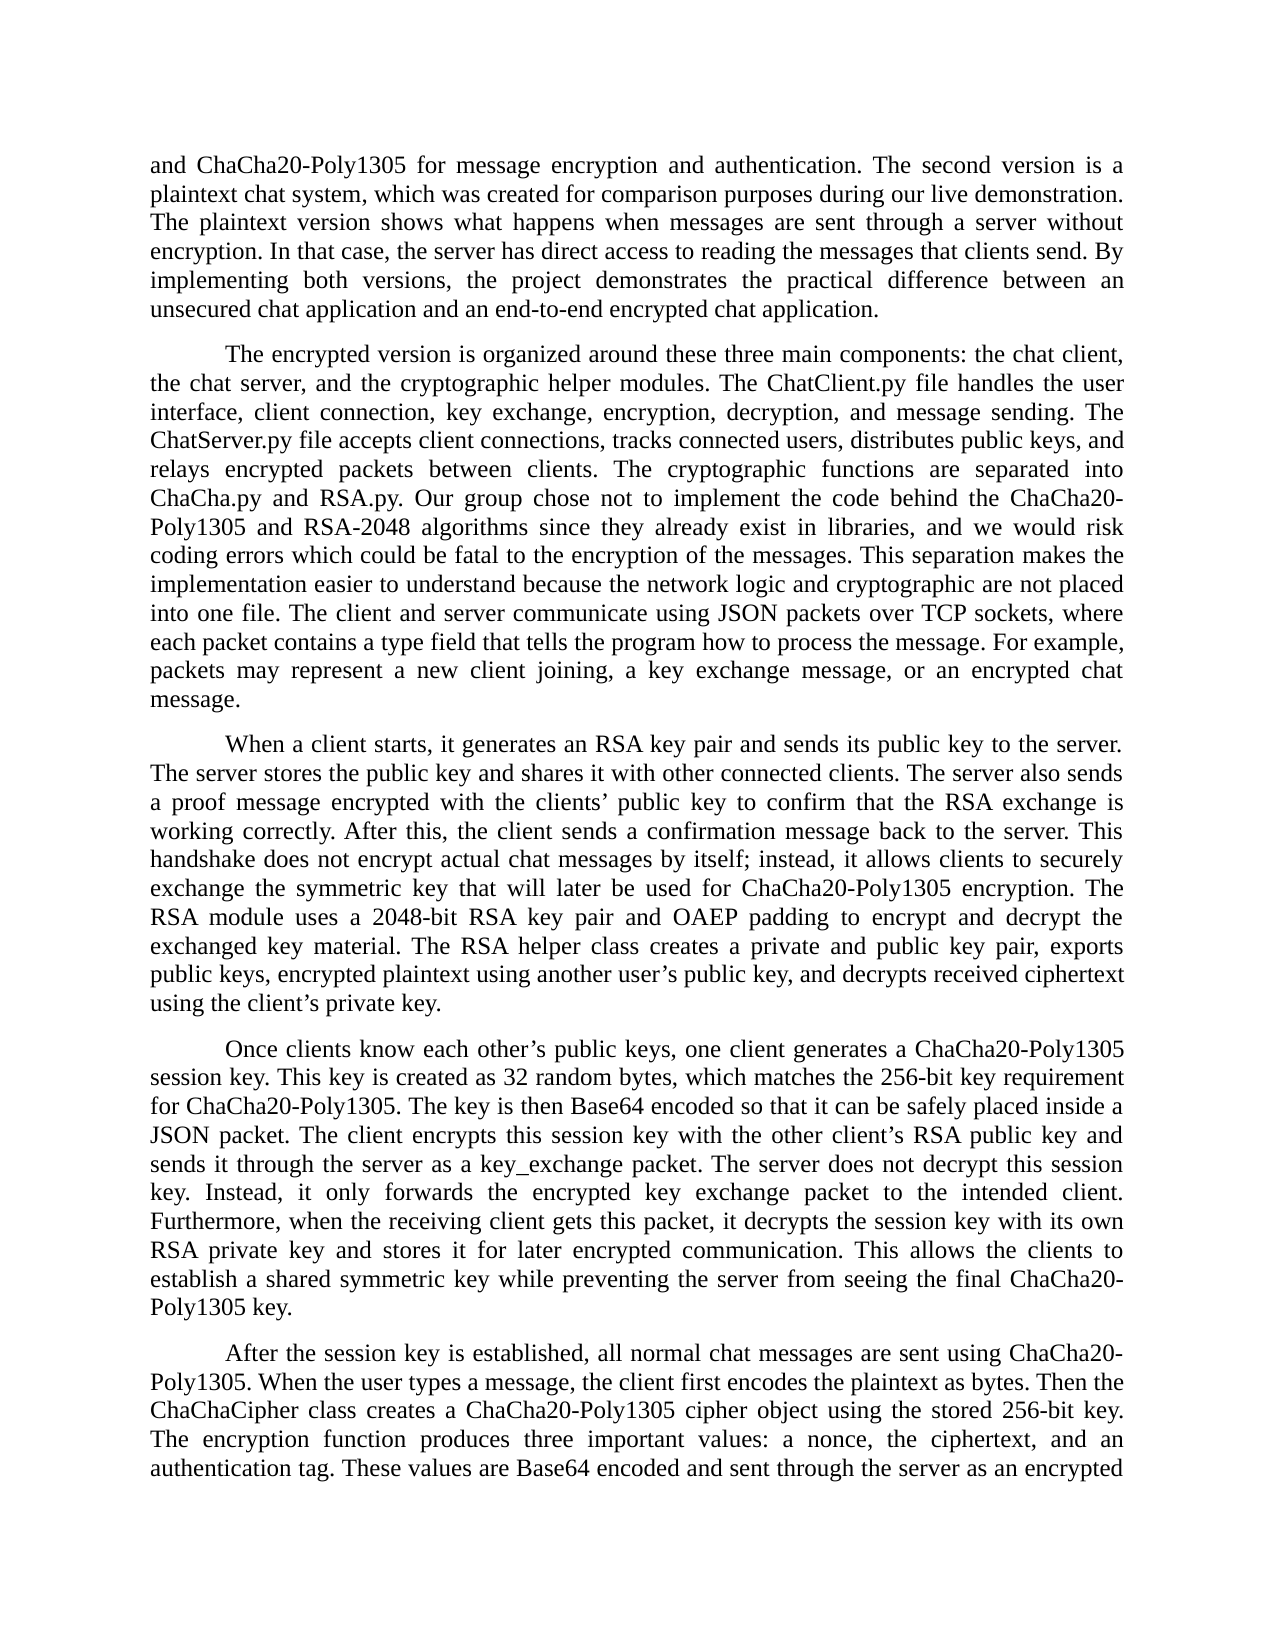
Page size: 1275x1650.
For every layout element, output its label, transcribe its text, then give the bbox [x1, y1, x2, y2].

text When a client starts, it generates an RSA key pair and sends its public key to the server. The server stores the public key and shares it with other connected clients. The server also sends a proof message encrypted with the clients’ public key to confirm that the RSA exchange is working correctly. After this, the client sends a confirmation message back to the server. This handshake does not encrypt actual chat messages by itself; instead, it allows clients to securely exchange the symmetric key that will later be used for ChaCha20-Poly1305 encryption. The RSA module uses a 2048-bit RSA key pair and OAEP padding to encrypt and decrypt the exchanged key material. The RSA helper class creates a private and public key pair, exports public keys, encrypted plaintext using another user’s public key, and decrypts received ciphertext using the client’s private key. [150, 729, 1125, 1017]
text Once clients know each other’s public keys, one client generates a ChaCha20-Poly1305 session key. This key is created as 32 random bytes, which matches the 256-bit key requirement for ChaCha20-Poly1305. The key is then Base64 encoded so that it can be safely placed inside a JSON packet. The client encrypts this session key with the other client’s RSA public key and sends it through the server as a key_exchange packet. The server does not decrypt this session key. Instead, it only forwards the encrypted key exchange packet to the intended client. Furthermore, when the receiving client gets this packet, it decrypts the session key with its own RSA private key and stores it for later encrypted communication. This allows the clients to establish a shared symmetric key while preventing the server from seeing the final ChaCha20-Poly1305 key. [150, 1034, 1125, 1321]
text and ChaCha20-Poly1305 for message encryption and authentication. The second version is a plaintext chat system, which was created for comparison purposes during our live demonstration. The plaintext version shows what happens when messages are sent through a server without encryption. In that case, the server has direct access to reading the messages that clients send. By implementing both versions, the project demonstrates the practical difference between an unsecured chat application and an end-to-end encrypted chat application. [150, 150, 1125, 322]
text The encrypted version is organized around these three main components: the chat client, the chat server, and the cryptographic helper modules. The ChatClient.py file handles the user interface, client connection, key exchange, encryption, decryption, and message sending. The ChatServer.py file accepts client connections, tracks connected users, distributes public keys, and relays encrypted packets between clients. The cryptographic functions are separated into ChaCha.py and RSA.py. Our group chose not to implement the code behind the ChaCha20-Poly1305 and RSA-2048 algorithms since they already exist in libraries, and we would risk coding errors which could be fatal to the encryption of the messages. This separation makes the implementation easier to understand because the network logic and cryptographic are not placed into one file. The client and server communicate using JSON packets over TCP sockets, where each packet contains a type field that tells the program how to process the message. For example, packets may represent a new client joining, a key exchange message, or an encrypted chat message. [150, 339, 1125, 713]
text After the session key is established, all normal chat messages are sent using ChaCha20-Poly1305. When the user types a message, the client first encodes the plaintext as bytes. Then the ChaChaCipher class creates a ChaCha20-Poly1305 cipher object using the stored 256-bit key. The encryption function produces three important values: a nonce, the ciphertext, and an authentication tag. These values are Base64 encoded and sent through the server as an encrypted [150, 1338, 1125, 1482]
